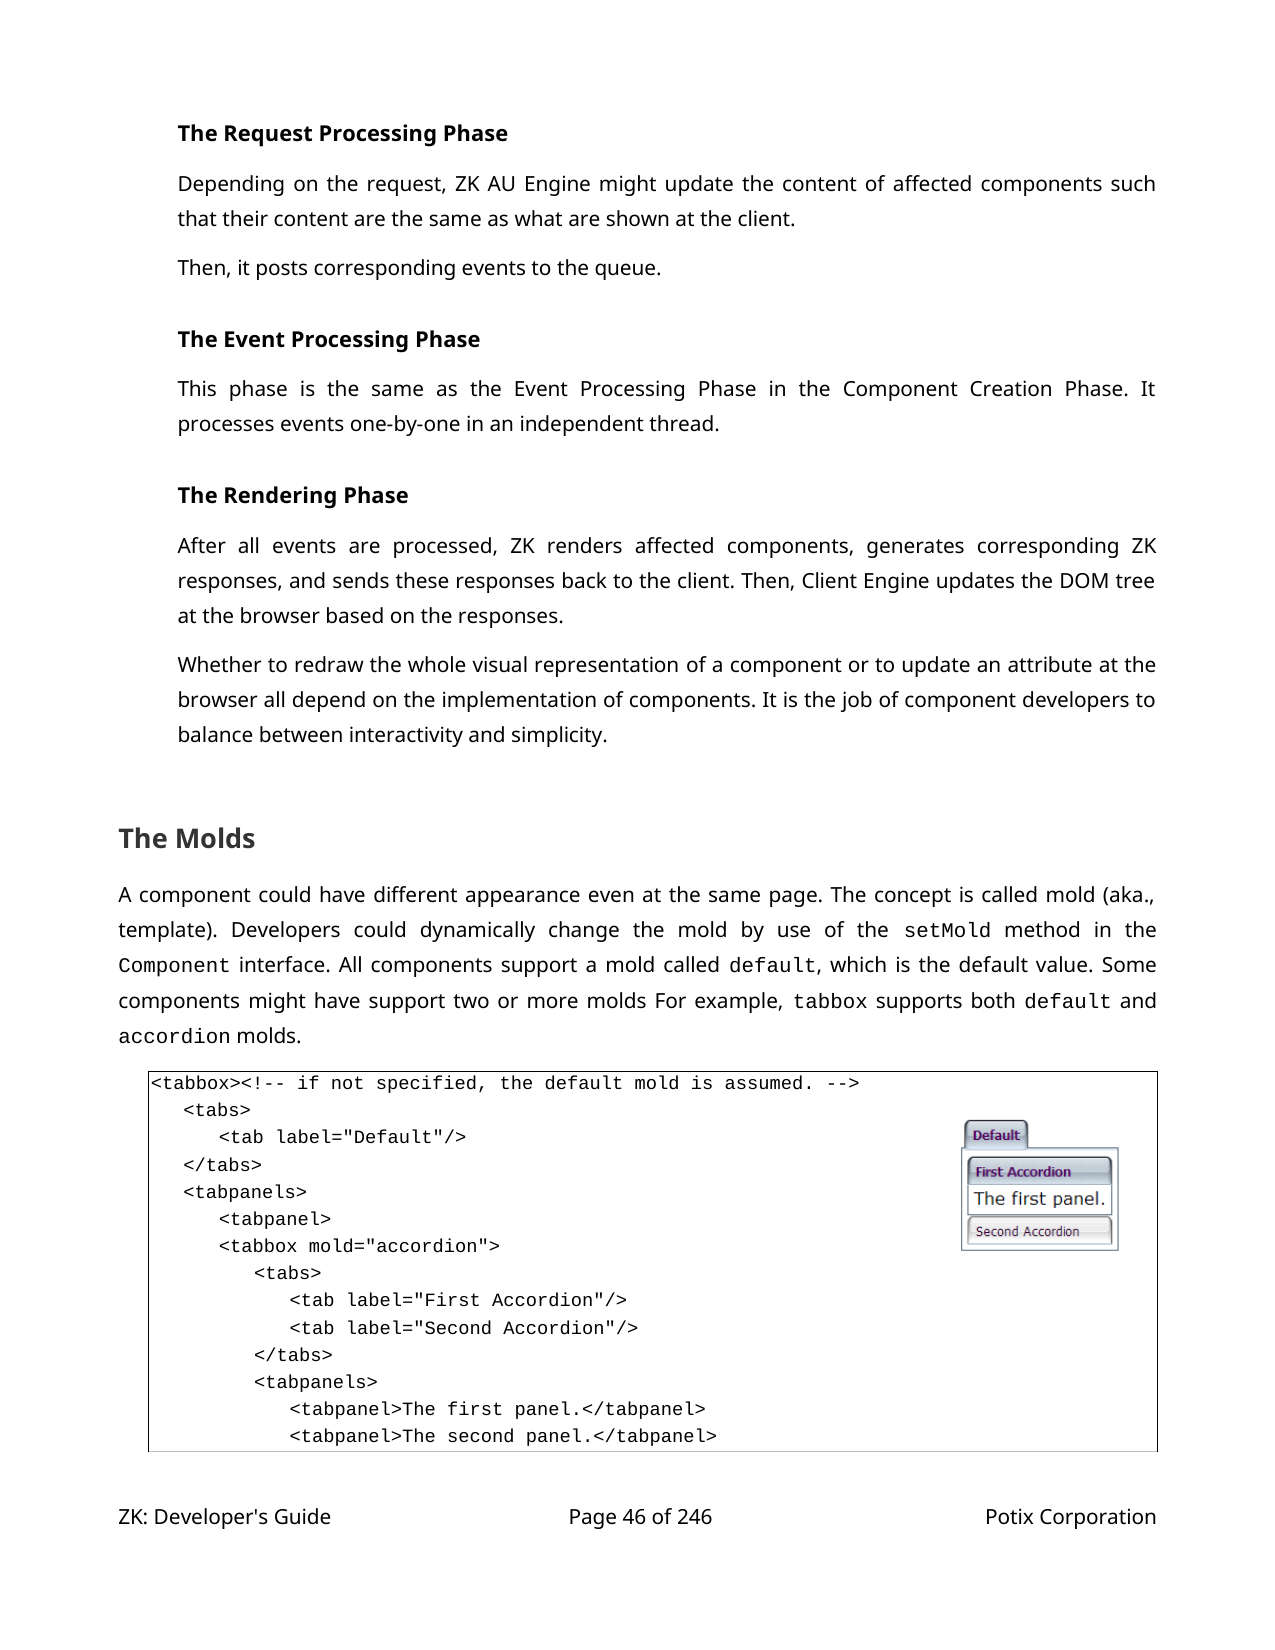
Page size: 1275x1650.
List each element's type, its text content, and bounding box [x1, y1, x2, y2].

text <tabpanels> [149, 1179, 958, 1204]
text This phase is the same as the Event Processing Phase in the Component Creation Phase. It processes events one-by-one in an independent thread. [177, 374, 1157, 438]
text </tabs> [149, 1152, 958, 1177]
text A component could have different appearance even at the same page. The concept is called mold (aka., template). Developers could dynamically change the mold by use of the setMold method in the Component interface. All components support a mold called default, which is the default value. Some components might have support two or more molds For example, tabbox supports both default and accordion molds. [118, 880, 1157, 1050]
text <tabbox><!-- if not specified, the default mold is assumed. --> [149, 1072, 1157, 1095]
text [1127, 1179, 1157, 1204]
text <tab label="First Accordion"/> [149, 1288, 1157, 1313]
text <tabpanel> [149, 1207, 958, 1231]
subtitle The Molds [118, 819, 1157, 856]
text <tabpanels> [149, 1370, 1157, 1394]
text <tab label="Second Accordion"/> [149, 1316, 1157, 1340]
text <tab label="Default"/> [149, 1125, 958, 1149]
text <tabs> [149, 1261, 1157, 1285]
text <tabpanel>The first panel.</tabpanel> [149, 1397, 1157, 1421]
text [1127, 1152, 1157, 1177]
text [1127, 1125, 1157, 1149]
text [1127, 1207, 1157, 1231]
text Whether to redraw the whole visual representation of a component or to update an attribute at the browser all depend on the implementation of components. It is the job of component developers to balance between interactivity and simplicity. [177, 650, 1157, 749]
text Depending on the request, ZK AU Engine might update the content of affected components such that their content are the same as what are shown at the client. [177, 169, 1157, 232]
text After all events are processed, ZK renders affected components, generates corresponding ZK responses, and sends these responses back to the client. Then, Client Engine updates the DOM tree at the browser based on the responses. [177, 531, 1157, 629]
subtitle The Request Processing Phase [177, 118, 1157, 148]
subtitle The Rendering Phase [177, 480, 1157, 510]
text <tabs> [149, 1098, 1157, 1122]
text </tabs> [149, 1343, 1157, 1367]
subtitle The Event Processing Phase [177, 323, 1157, 353]
text <tabpanel>The second panel.</tabpanel> [149, 1424, 1157, 1451]
text Then, it posts corresponding events to the queue. [177, 253, 1157, 281]
picture [958, 1116, 1127, 1255]
text <tabbox mold="accordion"> [149, 1234, 1157, 1258]
